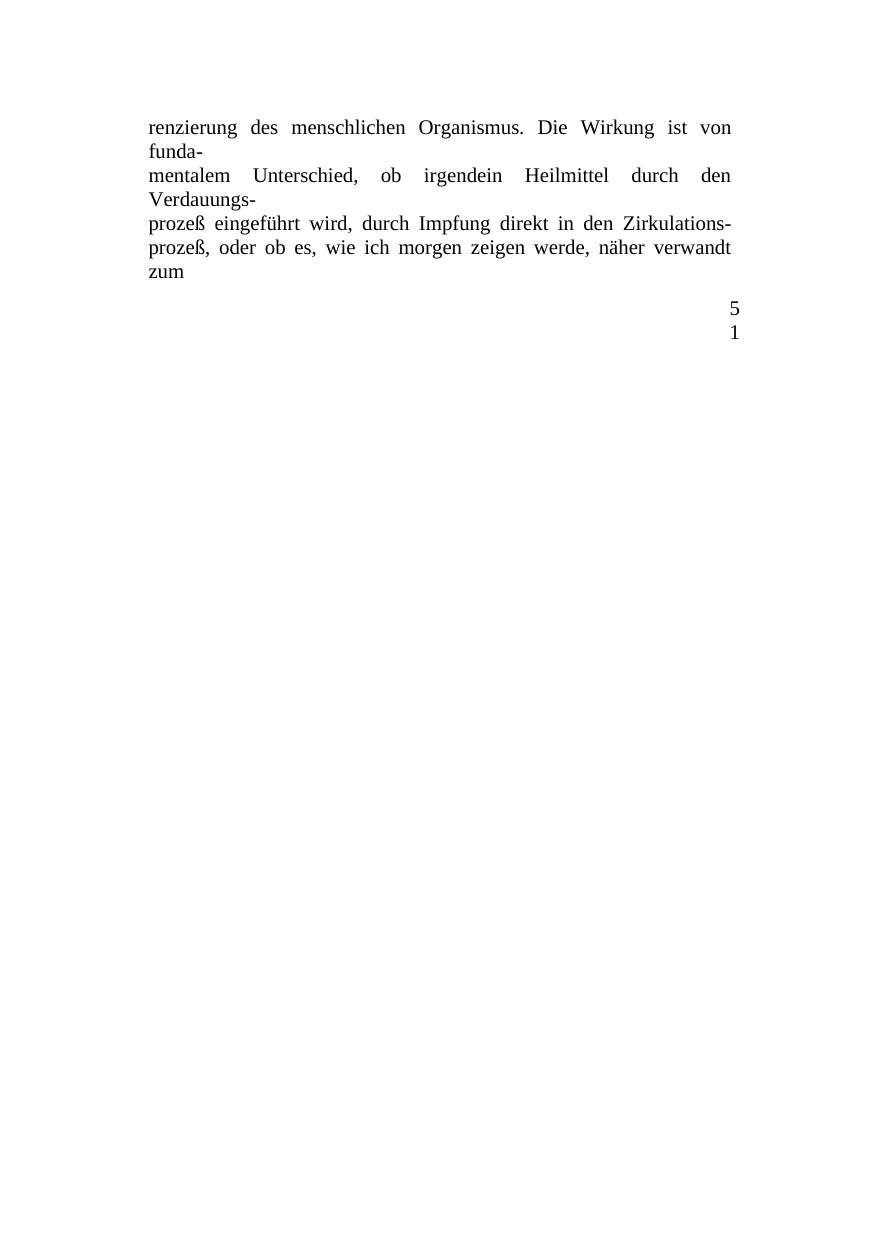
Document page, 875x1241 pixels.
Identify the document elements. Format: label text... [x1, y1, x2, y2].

text 51 [729, 296, 746, 344]
text renzierung des menschlichen Organismus. Die Wirkung ist von funda- mentalem Unterschied, ob irgendein Heilmittel durch den Verdauungs- prozeß eingeführt wird, durch Impfung direkt in den Zirkulations- prozeß, oder ob es, wie ich morgen zeigen werde, näher verwandt zum [148, 115, 732, 283]
